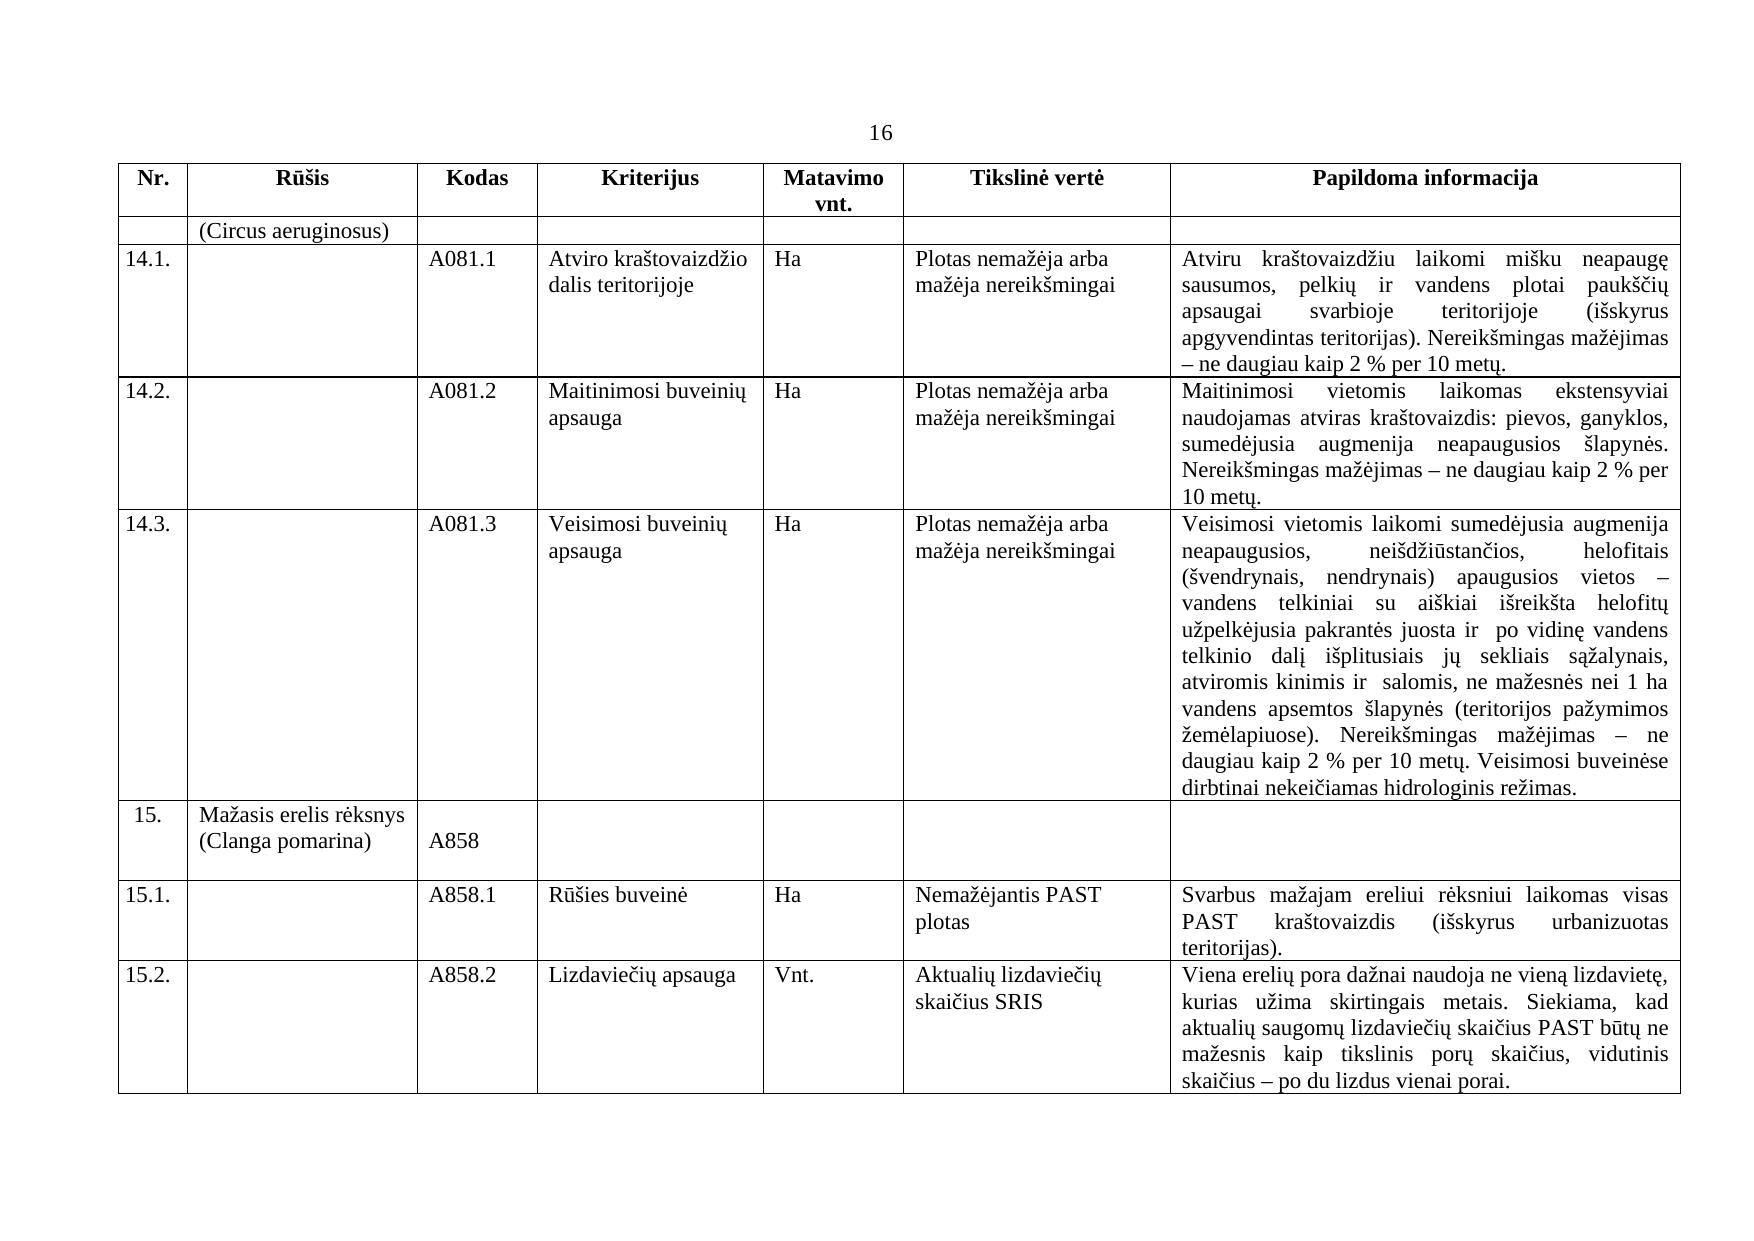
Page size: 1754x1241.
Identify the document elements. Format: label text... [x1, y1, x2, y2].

table_cell Plotas nemažėja arba mažėja nereikšmingai [904, 245, 1170, 376]
table_cell [764, 801, 903, 880]
table_cell (Circus aeruginosus) [188, 217, 417, 244]
table_header Nr. [119, 164, 187, 216]
table_cell [188, 245, 417, 376]
table_cell [119, 217, 187, 244]
table_cell Atviro kraštovaizdžio dalis teritorijoje [538, 245, 763, 376]
table_cell [904, 801, 1170, 880]
table_cell Ha [764, 245, 903, 376]
table_cell Veisimosi vietomis laikomi sumedėjusia augmenija neapaugusios, neišdžiūstančios, helofitais (švendrynais, nendrynais) apaugusios vietos – vandens telkiniai su aiškiai išreikšta helofitų užpelkėjusia pakrantės juosta ir po vidinę vandens telkinio dalį išplitusiais jų sekliais sąžalynais, atviromis kinimis ir salomis, ne mažesnės nei 1 ha vandens apsemtos šlapynės (teritorijos pažymimos žemėlapiuose). Nereikšmingas mažėjimas – ne daugiau kaip 2 % per 10 metų. Veisimosi buveinėse dirbtinai nekeičiamas hidrologinis režimas. [1171, 510, 1680, 800]
table_header Matavimo vnt. [764, 164, 903, 216]
table_cell [904, 217, 1170, 244]
table_cell Ha [764, 510, 903, 800]
table_cell Rūšies buveinė [538, 881, 763, 960]
table_cell [1171, 801, 1680, 880]
table_cell A081.2 [418, 378, 537, 509]
table_cell Svarbus mažajam ereliui rėksniui laikomas visas PAST kraštovaizdis (išskyrus urbanizuotas teritorijas). [1171, 881, 1680, 960]
table_cell Maitinimosi vietomis laikomas ekstensyviai naudojamas atviras kraštovaizdis: pievos, ganyklos, sumedėjusia augmenija neapaugusios šlapynės. Nereikšmingas mažėjimas – ne daugiau kaip 2 % per 10 metų. [1171, 378, 1680, 509]
table_cell Maitinimosi buveinių apsauga [538, 378, 763, 509]
table_cell 15.2. [119, 961, 187, 1093]
table_cell Ha [764, 881, 903, 960]
table_cell Ha [764, 378, 903, 509]
table_cell [538, 217, 763, 244]
table_cell 15.1. [119, 881, 187, 960]
table_cell Atviru kraštovaizdžiu laikomi mišku neapaugę sausumos, pelkių ir vandens plotai paukščių apsaugai svarbioje teritorijoje (išskyrus apgyvendintas teritorijas). Nereikšmingas mažėjimas – ne daugiau kaip 2 % per 10 metų. [1171, 245, 1680, 376]
table_cell Lizdaviečių apsauga [538, 961, 763, 1093]
table_cell Vnt. [764, 961, 903, 1093]
table_header Papildoma informacija [1171, 164, 1680, 216]
table_cell Plotas nemažėja arba mažėja nereikšmingai [904, 510, 1170, 800]
table_cell [188, 510, 417, 800]
table_cell Viena erelių pora dažnai naudoja ne vieną lizdavietę, kurias užima skirtingais metais. Siekiama, kad aktualių saugomų lizdaviečių skaičius PAST būtų ne mažesnis kaip tikslinis porų skaičius, vidutinis skaičius – po du lizdus vienai porai. [1171, 961, 1680, 1093]
table_cell A858.1 [418, 881, 537, 960]
table_cell [1171, 217, 1680, 244]
table_cell [764, 217, 903, 244]
table_header Tikslinė vertė [904, 164, 1170, 216]
table_cell Nemažėjantis PAST plotas [904, 881, 1170, 960]
table_cell Veisimosi buveinių apsauga [538, 510, 763, 800]
table_header Kodas [418, 164, 537, 216]
table_cell Aktualių lizdaviečių skaičius SRIS [904, 961, 1170, 1093]
table_cell A858 [418, 801, 537, 880]
table_cell [188, 881, 417, 960]
table_cell A081.3 [418, 510, 537, 800]
table_cell [188, 961, 417, 1093]
table_cell A858.2 [418, 961, 537, 1093]
table_cell [538, 801, 763, 880]
table_cell 14.2. [119, 378, 187, 509]
table_header Rūšis [188, 164, 417, 216]
table_cell 14.3. [119, 510, 187, 800]
table_cell 14.1. [119, 245, 187, 376]
table_cell [418, 217, 537, 244]
table_header Kriterijus [538, 164, 763, 216]
table_cell A081.1 [418, 245, 537, 376]
table_cell [188, 378, 417, 509]
table_cell Plotas nemažėja arba mažėja nereikšmingai [904, 378, 1170, 509]
table_cell Mažasis erelis rėksnys (Clanga pomarina) [188, 801, 417, 880]
table_cell 15. [119, 801, 187, 880]
